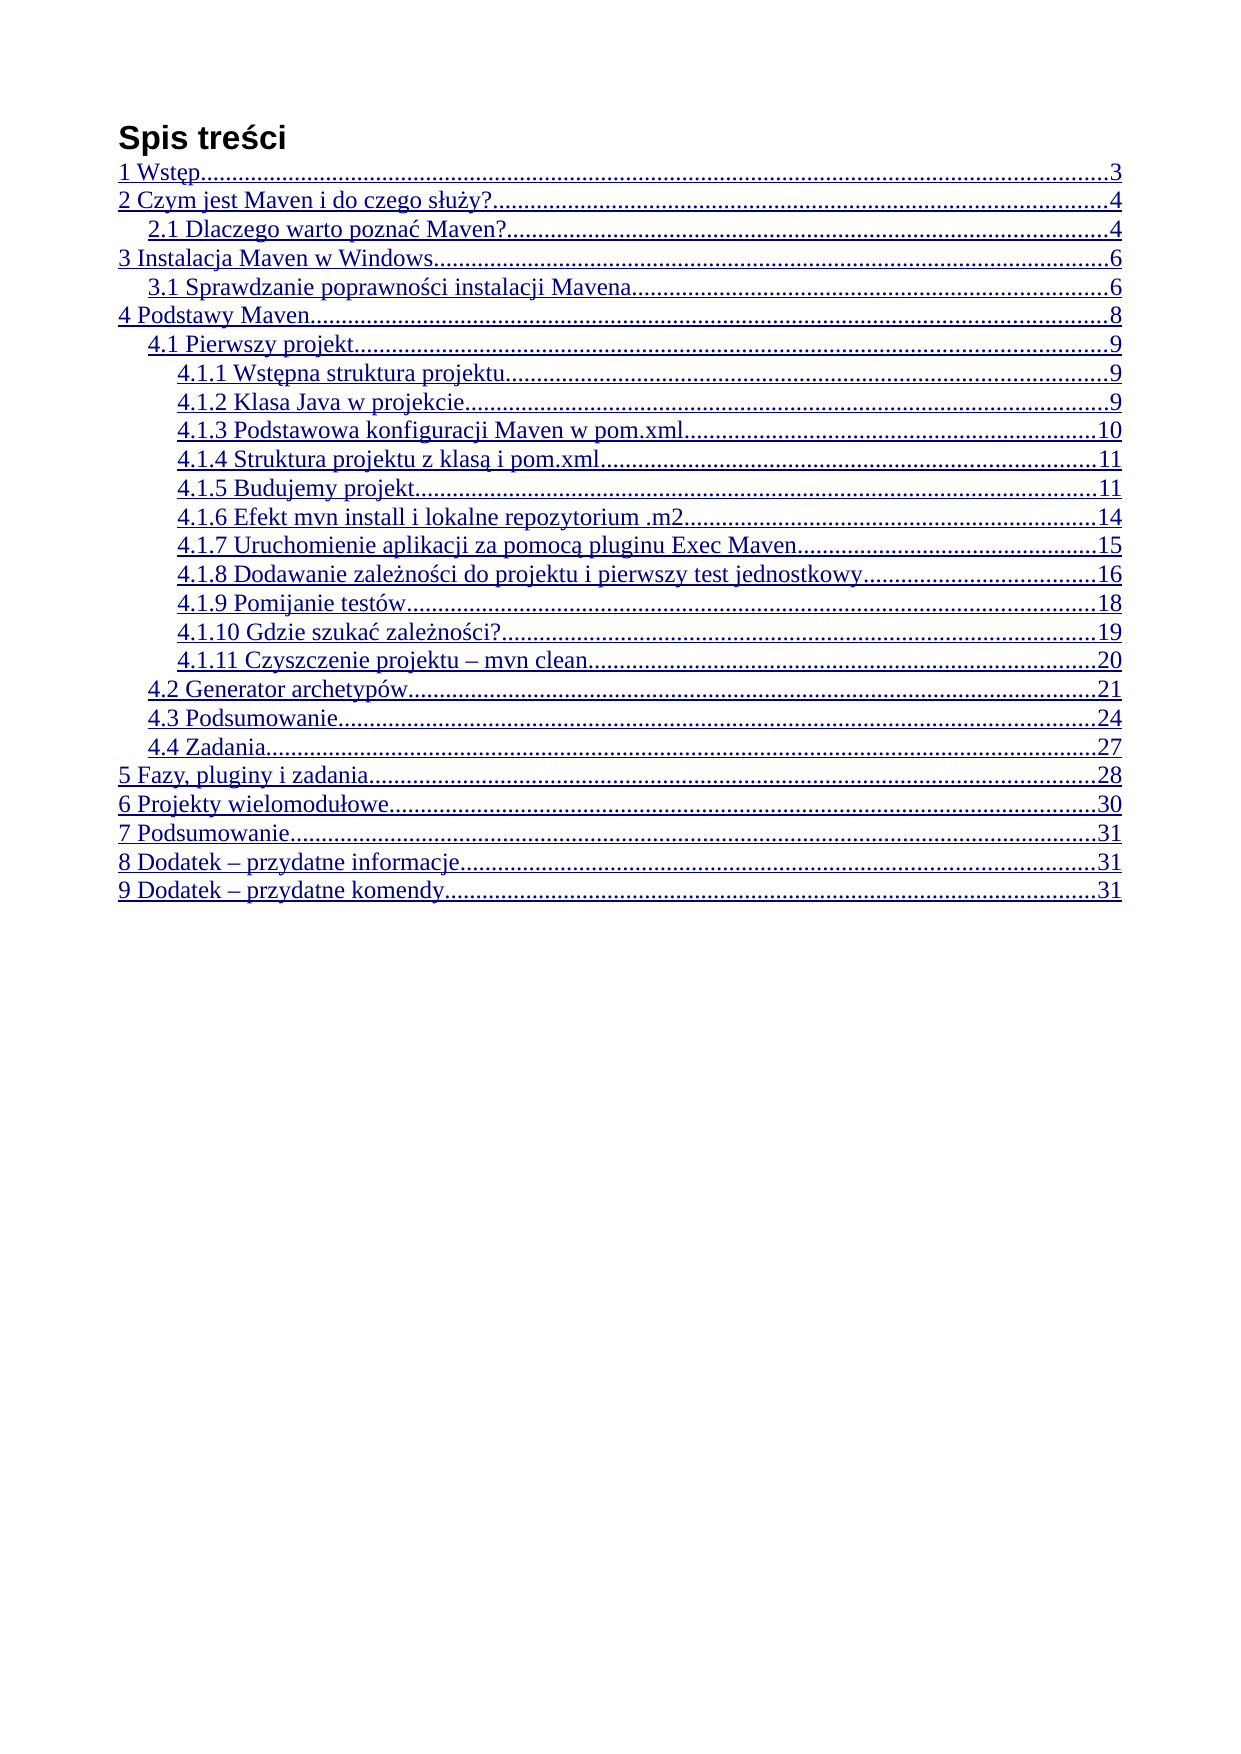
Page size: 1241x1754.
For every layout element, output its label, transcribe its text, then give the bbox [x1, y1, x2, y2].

text 4.1.1 Wstępna struktura projektu 9 [177, 358, 1122, 383]
text 4.1.9 Pomijanie testów 18 [177, 588, 1122, 613]
text 2 Czym jest Maven i do czego służy? 4 [118, 185, 1122, 210]
text 1 Wstęp 3 [118, 157, 1122, 182]
text 4.1.3 Podstawowa konfiguracji Maven w pom.xml 10 [177, 415, 1122, 440]
text 9 Dodatek – przydatne komendy 31 [118, 875, 1122, 900]
text 5 Fazy, pluginy i zadania 28 [118, 760, 1122, 785]
text 4.1.6 Efekt mvn install i lokalne repozytorium .m2 14 [177, 502, 1122, 527]
text 6 Projekty wielomodułowe 30 [118, 789, 1122, 814]
text 4.2 Generator archetypów 21 [148, 674, 1122, 699]
text 4.4 Zadania 27 [148, 732, 1122, 757]
text 4.1.5 Budujemy projekt 11 [177, 473, 1122, 498]
text 4.1.4 Struktura projektu z klasą i pom.xml 11 [177, 444, 1122, 469]
text 4.1.10 Gdzie szukać zależności? 19 [177, 617, 1122, 642]
text 4.1.2 Klasa Java w projekcie 9 [177, 387, 1122, 412]
text 3 Instalacja Maven w Windows 6 [118, 243, 1122, 268]
text 7 Podsumowanie 31 [118, 818, 1122, 843]
text 4.1.8 Dodawanie zależności do projektu i pierwszy test jednostkowy 16 [177, 559, 1122, 584]
text 3.1 Sprawdzanie poprawności instalacji Mavena 6 [148, 272, 1122, 297]
text 8 Dodatek – przydatne informacje 31 [118, 847, 1122, 872]
text 4.1.7 Uruchomienie aplikacji za pomocą pluginu Exec Maven 15 [177, 530, 1122, 555]
text 4.1.11 Czyszczenie projektu – mvn clean 20 [177, 645, 1122, 670]
text 4.1 Pierwszy projekt 9 [148, 329, 1122, 354]
text 4 Podstawy Maven 8 [118, 300, 1122, 325]
text 4.3 Podsumowanie 24 [148, 703, 1122, 728]
text 2.1 Dlaczego warto poznać Maven? 4 [148, 214, 1122, 239]
subtitle Spis treści [118, 118, 1122, 157]
